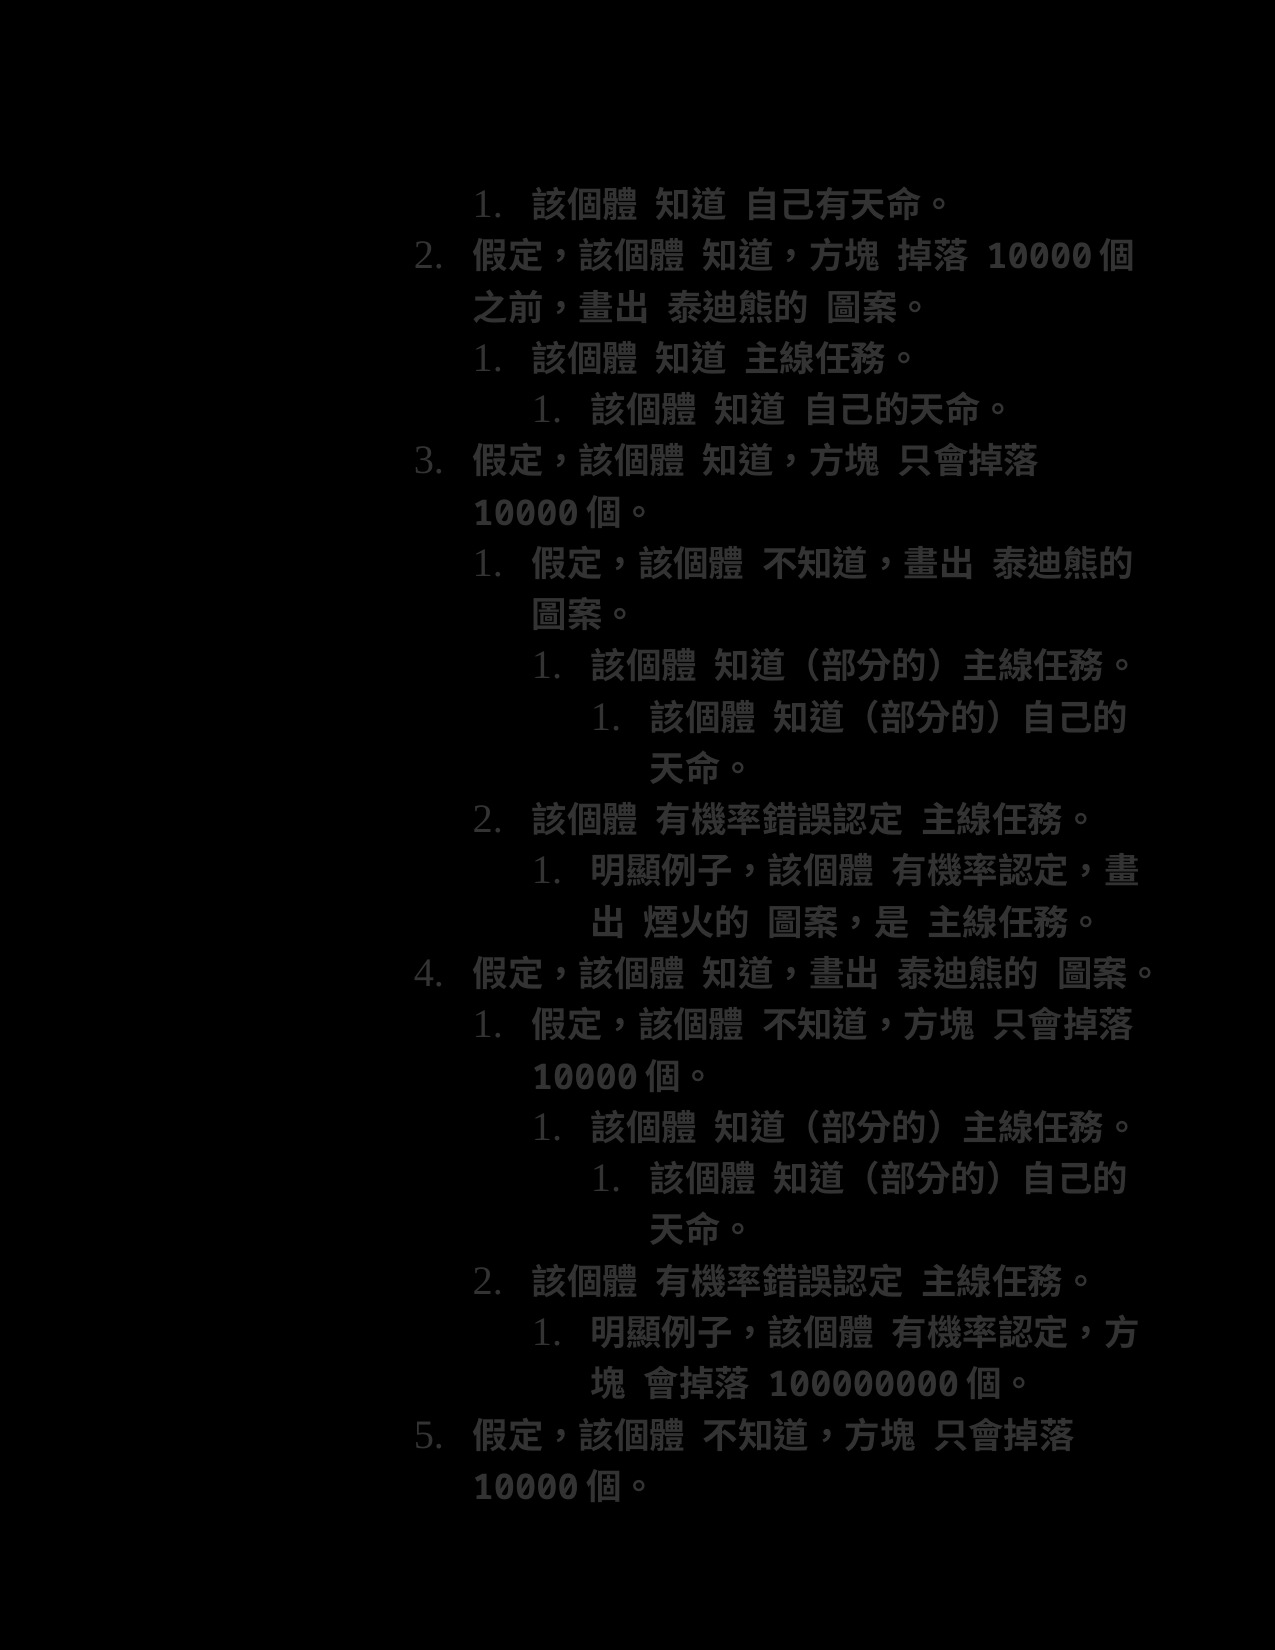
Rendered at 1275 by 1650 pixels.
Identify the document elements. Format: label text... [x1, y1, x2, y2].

list 假定，該個體 知道，畫出 泰迪熊的 圖案。 [413, 945, 1157, 997]
list 該個體 知道 自己有天命。 [472, 176, 1157, 228]
list 該個體 知道（部分的）主線任務。 [532, 638, 1157, 689]
list 該個體 知道（部分的）自己的天命。 [591, 1151, 1157, 1253]
list 假定，該個體 知道，方塊 只會掉落 10000個。 [413, 433, 1157, 535]
list 假定，該個體 不知道，畫出 泰迪熊的 圖案。 [472, 535, 1157, 638]
list 假定，該個體 知道，方塊 掉落 10000個 之前，畫出 泰迪熊的 圖案。 [413, 228, 1157, 330]
list 明顯例子，該個體 有機率認定，畫出 煙火的 圖案，是 主線任務。 [532, 843, 1157, 945]
list 該個體 知道（部分的）自己的天命。 [591, 689, 1157, 792]
list 該個體 有機率錯誤認定 主線任務。 [472, 1253, 1157, 1304]
list 假定，該個體 不知道，方塊 只會掉落 10000個。 [472, 997, 1157, 1099]
list 該個體 知道 自己的天命。 [532, 381, 1157, 433]
list 該個體 有機率錯誤認定 主線任務。 [472, 792, 1157, 843]
list 該個體 知道 主線任務。 [472, 330, 1157, 381]
list 假定，該個體 不知道，方塊 只會掉落 10000個。 [413, 1407, 1157, 1510]
list 該個體 知道（部分的）主線任務。 [532, 1099, 1157, 1151]
list 明顯例子，該個體 有機率認定，方塊 會掉落 100000000個。 [532, 1304, 1157, 1407]
